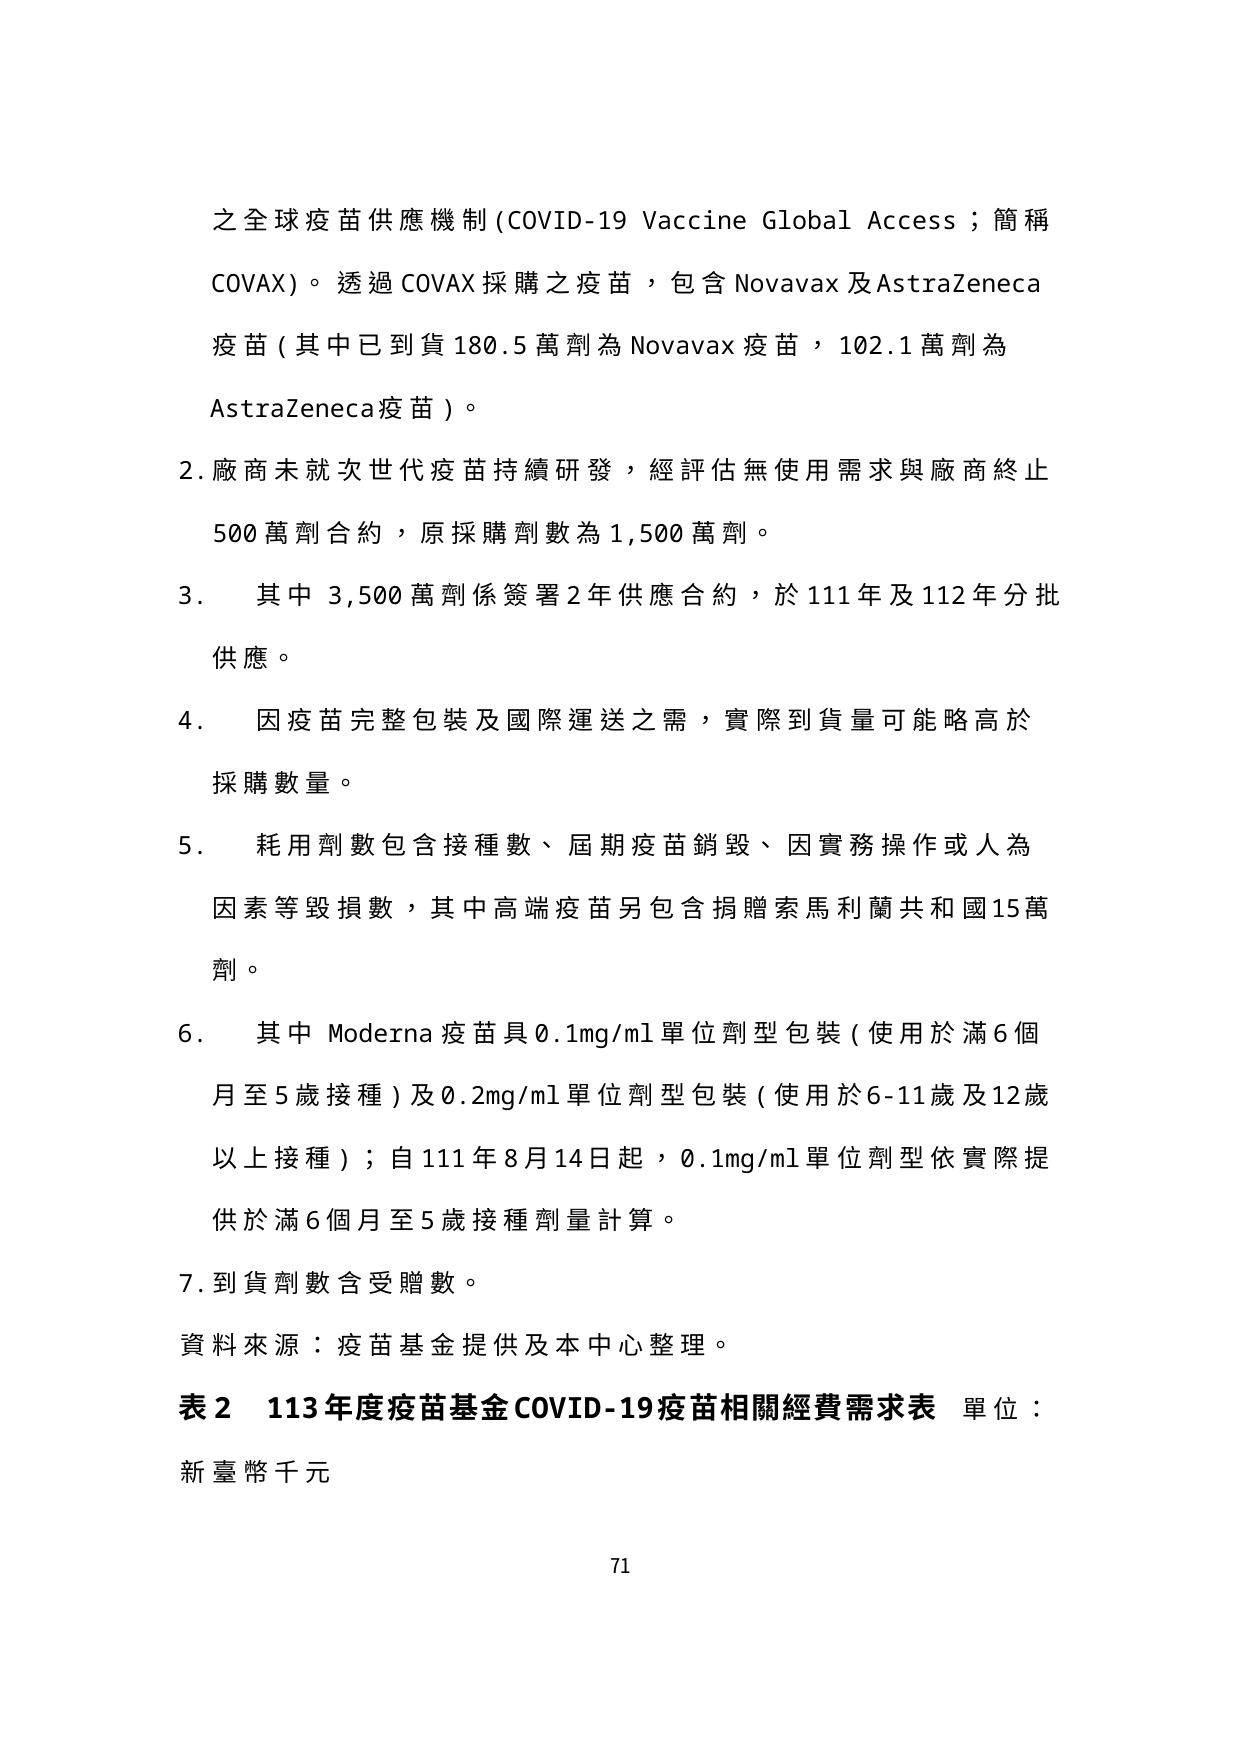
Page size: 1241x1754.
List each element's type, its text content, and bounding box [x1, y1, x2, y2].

text 7.到貨劑數含受贈數。 [177, 1240, 1063, 1302]
text 資料來源：疫苗基金提供及本中心整理。 [177, 1302, 1063, 1365]
text 之全球疫苗供應機制(COVID-19 Vaccine Global Access；簡稱COVAX)。透過COVAX採購之疫苗，包含Novavax及AstraZeneca疫苗(其中已到貨180.5萬劑為Novavax疫苗，102.1萬劑為AstraZeneca疫苗)。 [177, 177, 1063, 427]
text 表2 113年度疫苗基金COVID-19疫苗相關經費需求表 單位：新臺幣千元 [177, 1365, 1063, 1490]
text 5. 耗用劑數包含接種數、屆期疫苗銷毀、因實務操作或人為因素等毀損數，其中高端疫苗另包含捐贈索馬利蘭共和國15萬劑。 [177, 802, 1063, 990]
text 4. 因疫苗完整包裝及國際運送之需，實際到貨量可能略高於採購數量。 [177, 677, 1063, 802]
text 2.廠商未就次世代疫苗持續研發，經評估無使用需求與廠商終止500萬劑合約，原採購劑數為1,500萬劑。 [177, 427, 1063, 552]
text 3. 其中3,500萬劑係簽署2年供應合約，於111年及112年分批供應。 [177, 552, 1063, 677]
text 6. 其中Moderna疫苗具0.1mg/ml單位劑型包裝(使用於滿6個月至5歲接種)及0.2mg/ml單位劑型包裝(使用於6-11歲及12歲以上接種)；自111年8月14日起，0.1mg/ml單位劑型依實際提供於滿6個月至5歲接種劑量計算。 [177, 990, 1063, 1240]
